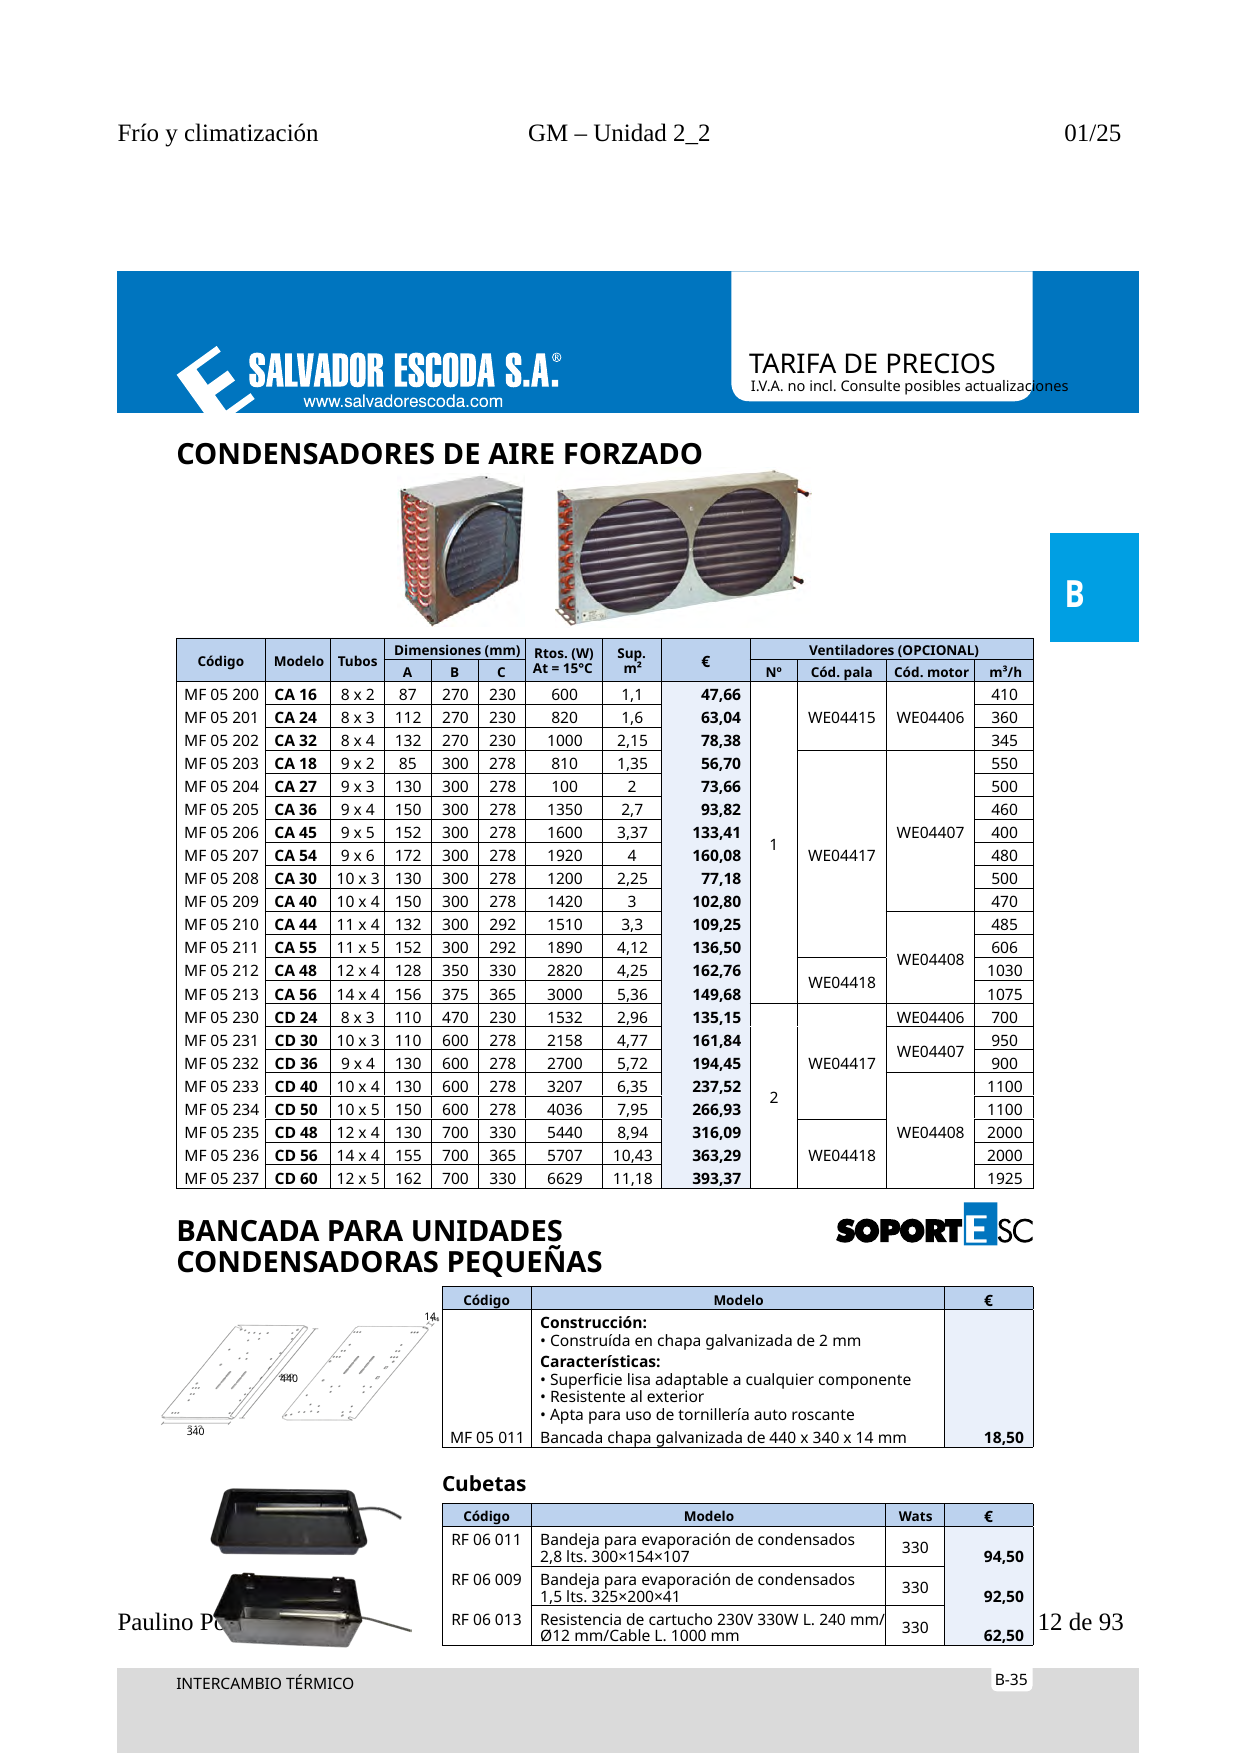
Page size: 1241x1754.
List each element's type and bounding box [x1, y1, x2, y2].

picture [397, 473, 525, 627]
picture [158, 1316, 442, 1427]
picture [555, 467, 812, 628]
picture [205, 1483, 406, 1562]
picture [211, 1571, 412, 1652]
